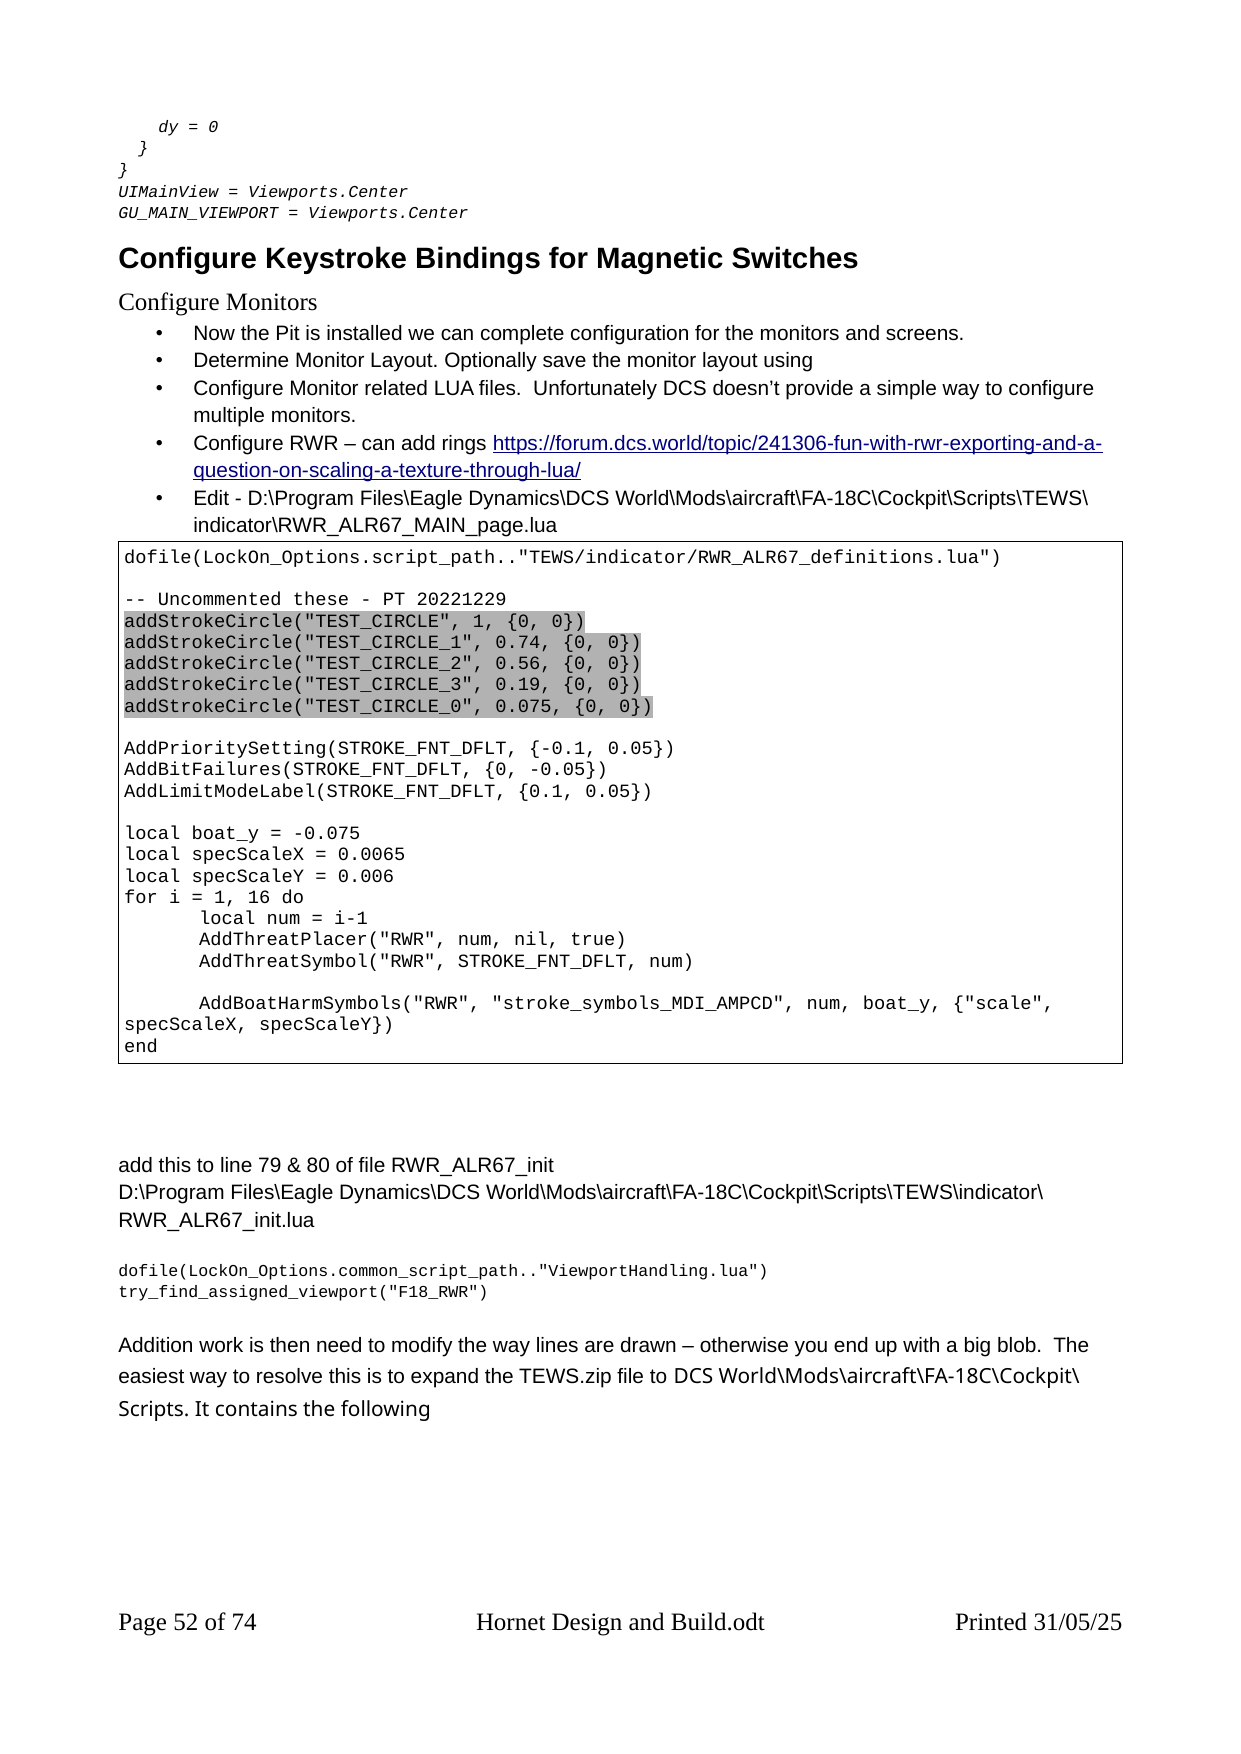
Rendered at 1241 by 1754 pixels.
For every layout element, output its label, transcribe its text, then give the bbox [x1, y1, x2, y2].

text dy = 0 [118, 118, 1122, 137]
text try_find_assigned_viewport("F18_RWR") [118, 1284, 1122, 1303]
text } [118, 161, 1122, 180]
text } [118, 140, 1122, 159]
text GU_MAIN_VIEWPORT = Viewports.Center [118, 205, 1122, 224]
text add this to line 79 & 80 of file RWR_ALR67_init [118, 1152, 1122, 1176]
table_header dofile(LockOn_Options.script_path.."TEWS/indicator/RWR_ALR67_definitions.lua") -- Uncommented these - PT 20221229 addStrokeCircle("TEST_CIRCLE", 1, {0, 0}) addStrokeCircle("TEST_CIRCLE_1", 0.74, {0, 0}) addStrokeCircle("TEST_CIRCLE_2", 0.56, {0, 0}) addStrokeCircle("TEST_CIRCLE_3", 0.19, {0, 0}) addStrokeCircle("TEST_CIRCLE_0", 0.075, {0, 0}) AddPrioritySetting(STROKE_FNT_DFLT, {-0.1, 0.05}) AddBitFailures(STROKE_FNT_DFLT, {0, -0.05}) AddLimitModeLabel(STROKE_FNT_DFLT, {0.1, 0.05}) local boat_y = -0.075 local specScaleX = 0.0065 local specScaleY = 0.006 for i = 1, 16 do local num = i-1 AddThreatPlacer("RWR", num, nil, true) AddThreatSymbol("RWR", STROKE_FNT_DFLT, num) AddBoatHarmSymbols("RWR", "stroke_symbols_MDI_AMPCD", num, boat_y, {"scale", specScaleX, specScaleY}) end [119, 542, 1122, 1063]
list Now the Pit is installed we can complete configuration for the monitors and screens. [156, 320, 1122, 344]
list Configure Monitor related LUA files. Unfortunately DCS doesn’t provide a simple way to configure multiple monitors. [156, 376, 1122, 427]
text UIMainView = Viewports.Center [118, 183, 1122, 202]
subtitle Configure Keystroke Bindings for Magnetic Switches [118, 241, 1122, 275]
list Determine Monitor Layout. Optionally save the monitor layout using [156, 348, 1122, 372]
text dofile(LockOn_Options.common_script_path.."ViewportHandling.lua") [118, 1262, 1122, 1281]
list Configure RWR – can add rings https://forum.dcs.world/topic/241306-fun-with-rwr-exporting-and-a-question-on-scaling-a-texture-through-lua/ [156, 431, 1122, 482]
text Configure Monitors [118, 287, 1122, 316]
text Addition work is then need to modify the way lines are drawn – otherwise you end up with a big blob. The easiest way to resolve this is to expand the TEWS.zip file to DCS World\Mods\aircraft\FA-18C\Cockpit\Scripts. It contains the following [118, 1333, 1122, 1422]
list Edit - D:\Program Files\Eagle Dynamics\DCS World\Mods\aircraft\FA-18C\Cockpit\Scripts\TEWS\indicator\RWR_ALR67_MAIN_page.lua [156, 486, 1122, 537]
text D:\Program Files\Eagle Dynamics\DCS World\Mods\aircraft\FA-18C\Cockpit\Scripts\TEWS\indicator\RWR_ALR67_init.lua [118, 1180, 1122, 1231]
